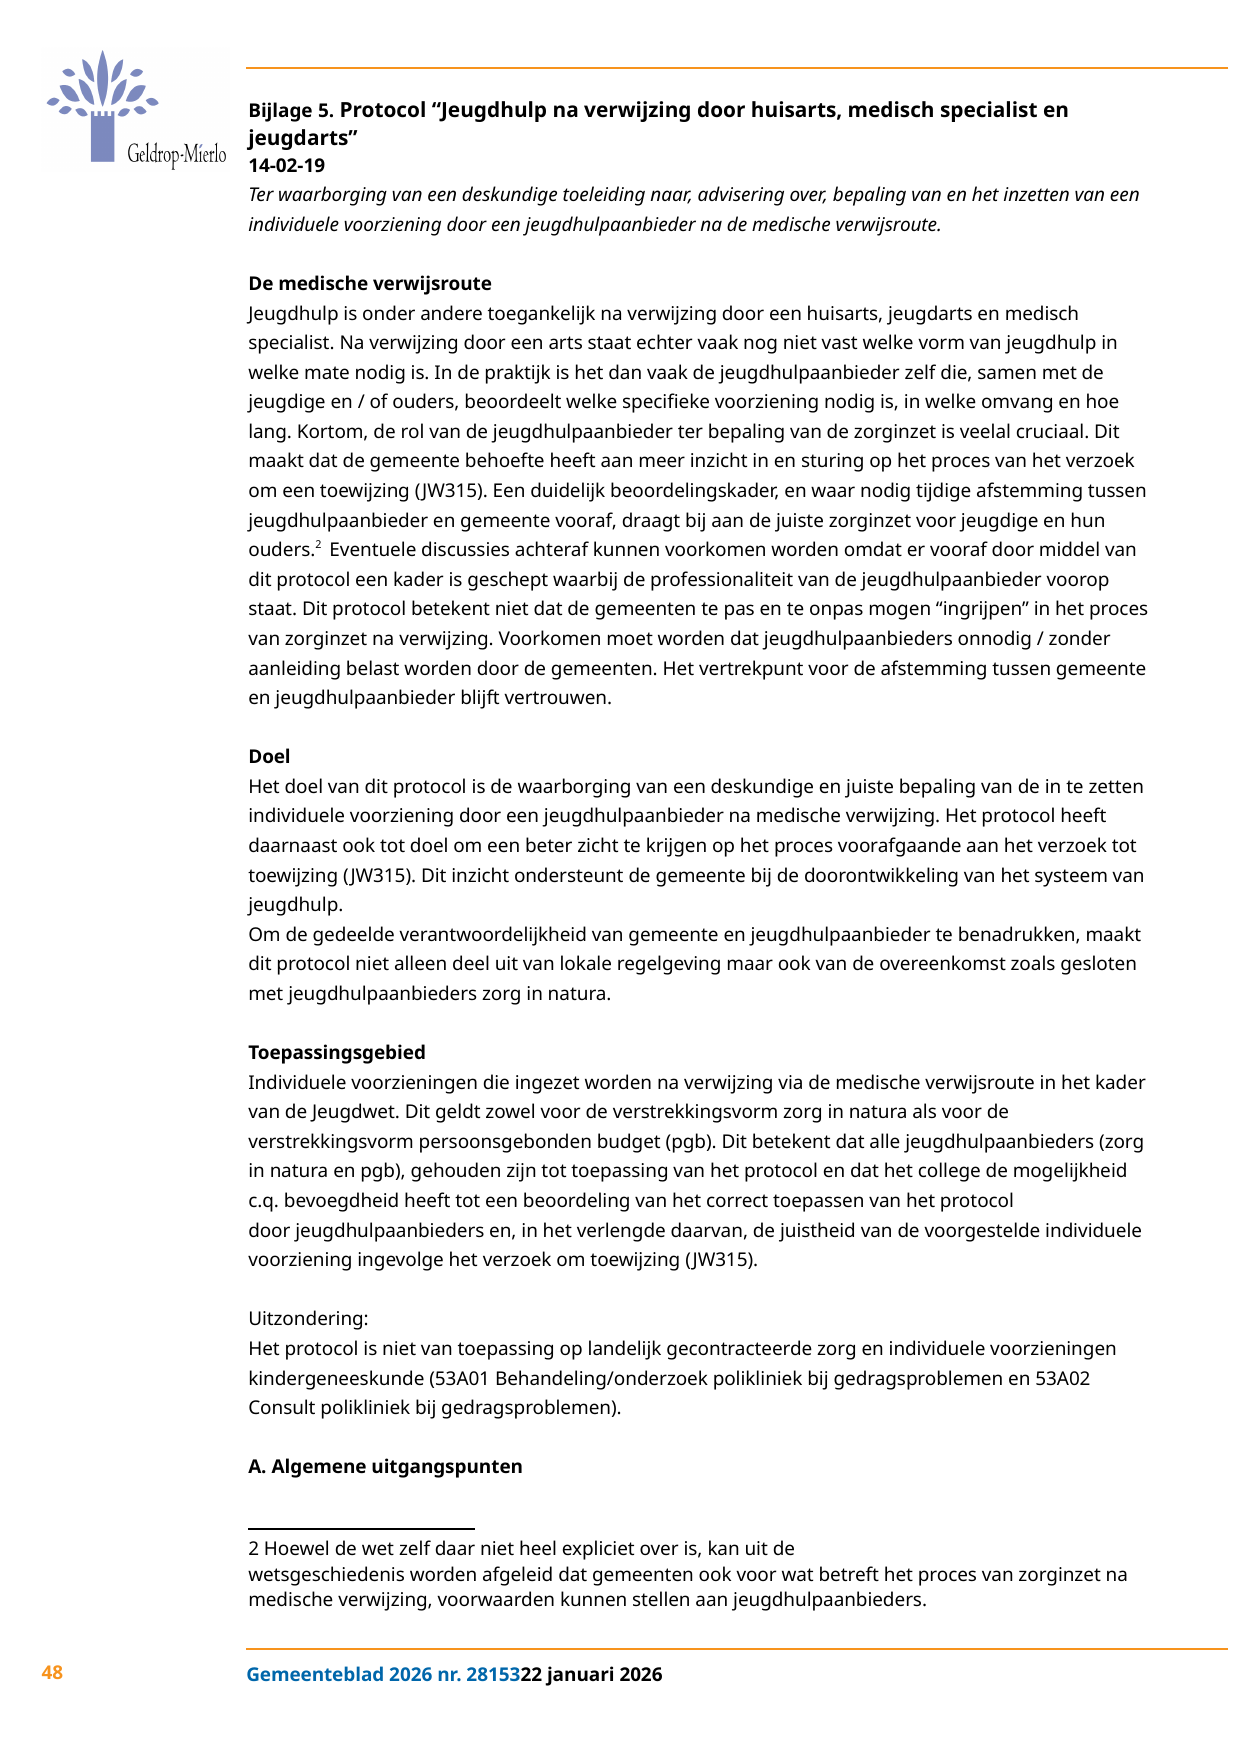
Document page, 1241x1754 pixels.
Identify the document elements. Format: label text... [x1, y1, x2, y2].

text Individuele voorzieningen die ingezet worden na verwijzing via de medische verwijsroute in het kader van de Jeugdwet. Dit geldt zowel voor de verstrekkingsvorm zorg in natura als voor de verstrekkingsvorm persoonsgebonden budget (pgb). Dit betekent dat alle jeugdhulpaanbieders (zorg in natura en pgb), gehouden zijn tot toepassing van het protocol en dat het college de mogelijkheid [248, 1069, 1152, 1183]
text Jeugdhulp is onder andere toegankelijk na verwijzing door een huisarts, jeugdarts en medisch specialist. Na verwijzing door een arts staat echter vaak nog niet vast welke vorm van jeugdhulp in welke mate nodig is. In de praktijk is het dan vaak de jeugdhulpaanbieder zelf die, samen met de jeugdige en / of ouders, beoordeelt welke specifieke voorziening nodig is, in welke omvang en hoe lang. Kortom, de rol van de jeugdhulpaanbieder ter bepaling van de zorginzet is veelal cruciaal. Dit maakt dat de gemeente behoefte heeft aan meer inzicht in en sturing op het proces van het verzoek om een toewijzing (JW315). Een duidelijk beoordelingskader, en waar nodig tijdige afstemming tussen jeugdhulpaanbieder en gemeente vooraf, draagt bij aan de juiste zorginzet voor jeugdige en hun ouders. Eventuele discussies achteraf kunnen voorkomen worden omdat er vooraf door middel van dit protocol een kader is geschept waarbij de professionaliteit van de jeugdhulpaanbieder voorop staat. Dit protocol betekent niet dat de gemeenten te pas en te onpas mogen “ingrijpen” in het proces van zorginzet na verwijzing. Voorkomen moet worden dat jeugdhulpaanbieders onnodig / zonder aanleiding belast worden door de gemeenten. Het vertrekpunt voor de afstemming tussen gemeente en jeugdhulpaanbieder blijft vertrouwen. [248, 300, 1152, 710]
text Het doel van dit protocol is de waarborging van een deskundige en juiste bepaling van de in te zetten individuele voorziening door een jeugdhulpaanbieder na medische verwijzing. Het protocol heeft daarnaast ook tot doel om een beter zicht te krijgen op het proces voorafgaande aan het verzoek tot toewijzing (JW315). Dit inzicht ondersteunt de gemeente bij de doorontwikkeling van het systeem van jeugdhulp. [248, 773, 1152, 917]
text Om de gedeelde verantwoordelijkheid van gemeente en jeugdhulpaanbieder te benadrukken, maakt dit protocol niet alleen deel uit van lokale regelgeving maar ook van de overeenkomst zoals gesloten met jeugdhulpaanbieders zorg in natura. [248, 921, 1152, 1006]
text Uitzondering: [248, 1306, 1152, 1331]
text Ter waarborging van een deskundige toeleiding naar, advisering over, bepaling van en het inzetten van een individuele voorziening door een jeugdhulpaanbieder na de medische verwijsroute. [248, 181, 1152, 237]
text Hoewel de wet zelf daar niet heel expliciet over is, kan uit de wetsgeschiedenis worden afgeleid dat gemeenten ook voor wat betreft het proces van zorginzet na medische verwijzing, voorwaarden kunnen stellen aan jeugdhulpaanbieders. [248, 1535, 1152, 1612]
text Het protocol is niet van toepassing op landelijk gecontracteerde zorg en individuele voorzieningen kindergeneeskunde (53A01 Behandeling/onderzoek polikliniek bij gedragsproblemen en 53A02 Consult polikliniek bij gedragsproblemen). [248, 1335, 1152, 1420]
text c.q. bevoegdheid heeft tot een beoordeling van het correct toepassen van het protocol [248, 1187, 1152, 1213]
text Toepassingsgebied [248, 1039, 1152, 1065]
text door jeugdhulpaanbieders en, in het verlengde daarvan, de juistheid van de voorgestelde individuele voorziening ingevolge het verzoek om toewijzing (JW315). [248, 1217, 1152, 1272]
picture [41, 47, 231, 172]
text Doel [248, 743, 1152, 769]
text 14-02-19 [248, 152, 1152, 177]
text A. Algemene uitgangspunten [248, 1453, 1152, 1479]
text Bijlage 5. Protocol “Jeugdhulp na verwijzing door huisarts, medisch specialist en jeugdarts” [248, 95, 1152, 152]
text De medische verwijsroute [248, 270, 1152, 296]
